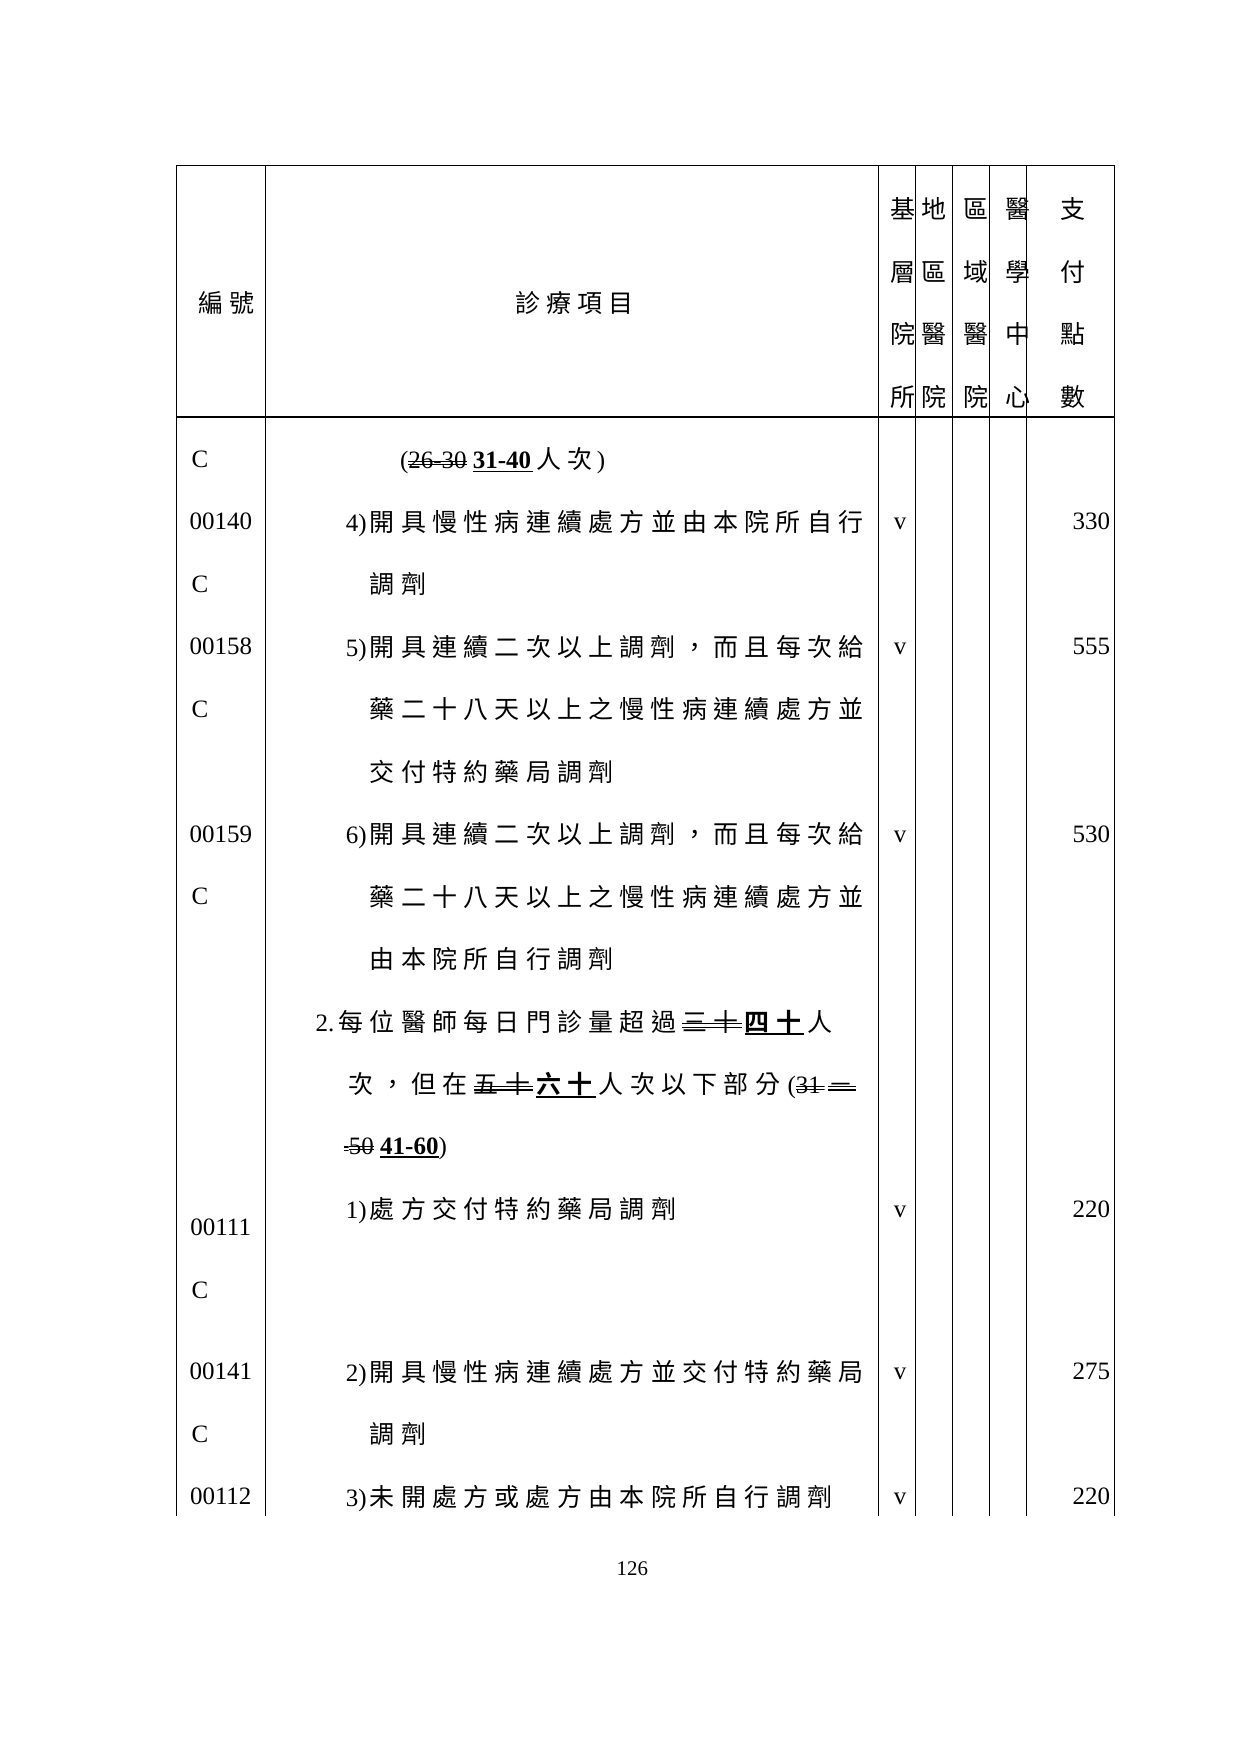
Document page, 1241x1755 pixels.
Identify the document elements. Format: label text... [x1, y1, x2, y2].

table_cell 5)開具連續二次以上調劑，而且每次給藥二十八天以上之慢性病連續處方並交付特約藥局調劑 [266, 604, 878, 791]
table_cell C [177, 418, 265, 479]
table_cell [990, 604, 1026, 791]
table_cell 530 [1027, 791, 1114, 979]
table_cell [953, 1454, 989, 1516]
table_cell [990, 1454, 1026, 1516]
table_cell [916, 1329, 952, 1454]
table_cell [177, 979, 265, 1166]
table_cell [953, 479, 989, 604]
table_cell [916, 418, 952, 479]
table_cell [140, 416, 176, 479]
table_cell v [879, 791, 915, 979]
table_cell [879, 979, 915, 1166]
table_header 醫 學 中 心 [990, 166, 1026, 416]
table_cell [990, 479, 1026, 604]
table_cell 00140C [177, 479, 265, 604]
table_cell 555 [1027, 604, 1114, 791]
table_cell [140, 1329, 176, 1454]
table_cell [916, 604, 952, 791]
table_cell [916, 791, 952, 979]
table_cell [140, 1454, 176, 1516]
table_cell 330 [1027, 479, 1114, 604]
table_cell 00111C [177, 1166, 265, 1329]
table_cell 00141C [177, 1329, 265, 1454]
table_cell [140, 791, 176, 979]
table_cell 00112 [177, 1454, 265, 1516]
table_cell [990, 791, 1026, 979]
table_cell 6)開具連續二次以上調劑，而且每次給藥二十八天以上之慢性病連續處方並由本院所自行調劑 [266, 791, 878, 979]
table_cell 00158C [177, 604, 265, 791]
table_cell [1027, 418, 1114, 479]
table_cell 220 [1027, 1454, 1114, 1516]
table_cell [916, 1454, 952, 1516]
table_cell [953, 791, 989, 979]
table_cell 2)開具慢性病連續處方並交付特約藥局調劑 [266, 1329, 878, 1454]
table_cell v [879, 604, 915, 791]
table_cell 220 [1027, 1166, 1114, 1329]
table_cell [953, 1166, 989, 1329]
table_cell v [879, 1454, 915, 1516]
table_cell [140, 979, 176, 1166]
table_cell [916, 979, 952, 1166]
table_cell [140, 479, 176, 604]
table_cell [879, 418, 915, 479]
table_header 支 付 點 數 [1027, 166, 1114, 416]
table_cell [990, 1329, 1026, 1454]
table_cell 275 [1027, 1329, 1114, 1454]
table_cell [916, 1166, 952, 1329]
table_cell [953, 604, 989, 791]
table_cell [953, 1329, 989, 1454]
table_cell [916, 479, 952, 604]
table_cell 00159C [177, 791, 265, 979]
table_cell v [879, 1329, 915, 1454]
table_cell 2.每位醫師每日門診量超過三十四十人次，但在五十六十人次以下部分(31－50 41-60) [266, 979, 878, 1166]
table_cell 1)處方交付特約藥局調劑 [266, 1166, 878, 1329]
table_cell (26-30 31-40人次) [266, 418, 878, 479]
table_header [140, 165, 176, 416]
table_header 基 層 院 所 [879, 166, 915, 416]
table_header 編號 [177, 166, 265, 416]
table_cell [990, 1166, 1026, 1329]
table_cell v [879, 479, 915, 604]
table_cell [990, 418, 1026, 479]
table_cell [140, 604, 176, 791]
table_cell v [879, 1166, 915, 1329]
table_cell [990, 979, 1026, 1166]
table_cell [1027, 979, 1114, 1166]
table_header 診療項目 [266, 166, 878, 416]
table_header 地 區 醫 院 [916, 166, 952, 416]
table_cell [140, 1166, 176, 1329]
table_cell 3)未開處方或處方由本院所自行調劑 [266, 1454, 878, 1516]
table_cell [953, 418, 989, 479]
table_cell 4)開具慢性病連續處方並由本院所自行調劑 [266, 479, 878, 604]
table_cell [953, 979, 989, 1166]
table_header 區 域 醫 院 [953, 166, 989, 416]
